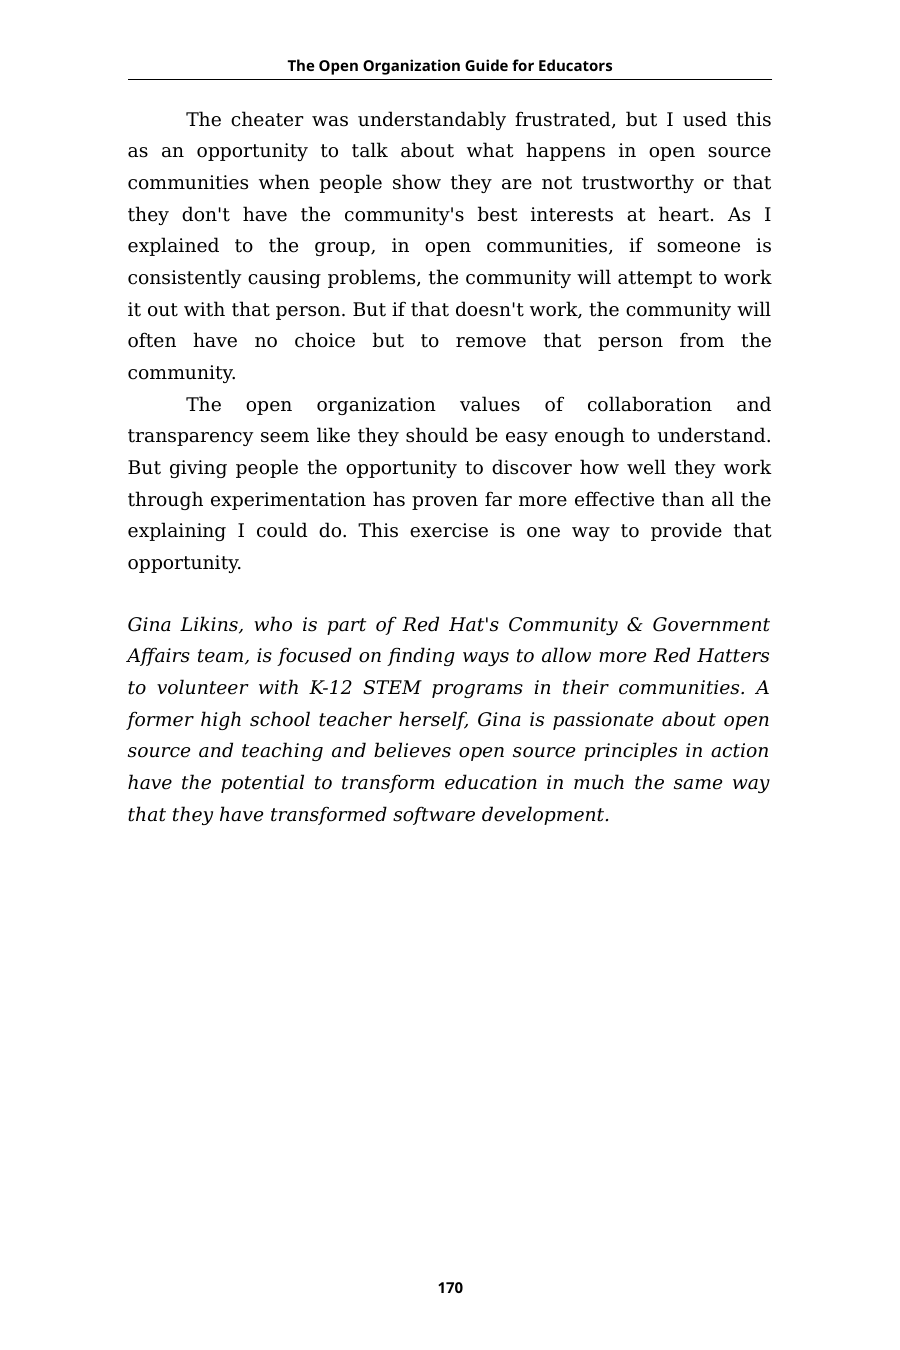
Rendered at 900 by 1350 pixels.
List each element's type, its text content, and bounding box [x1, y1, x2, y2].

text Gina Likins, who is part of Red Hat's Community & Government Affairs team, is focused on finding ways to allow more Red Hatters to volunteer with K-12 STEM programs in their communities. A former high school teacher herself, Gina is passionate about open source and teaching and believes open source principles in action have the potential to transform education in much the same way that they have transformed software development. [127, 614, 772, 826]
text The cheater was understandably frustrated, but I used this as an opportunity to talk about what happens in open source communities when people show they are not trustworthy or that they don't have the community's best interests at heart. As I explained to the group, in open communities, if someone is consistently causing problems, the community will attempt to work it out with that person. But if that doesn't work, the community will often have no choice but to remove that person from the community. [127, 109, 772, 384]
text The open organization values of collaboration and transparency seem like they should be easy enough to understand. But giving people the opportunity to discover how well they work through experimentation has proven far more effective than all the explaining I could do. This exercise is one way to provide that opportunity. [127, 394, 772, 574]
